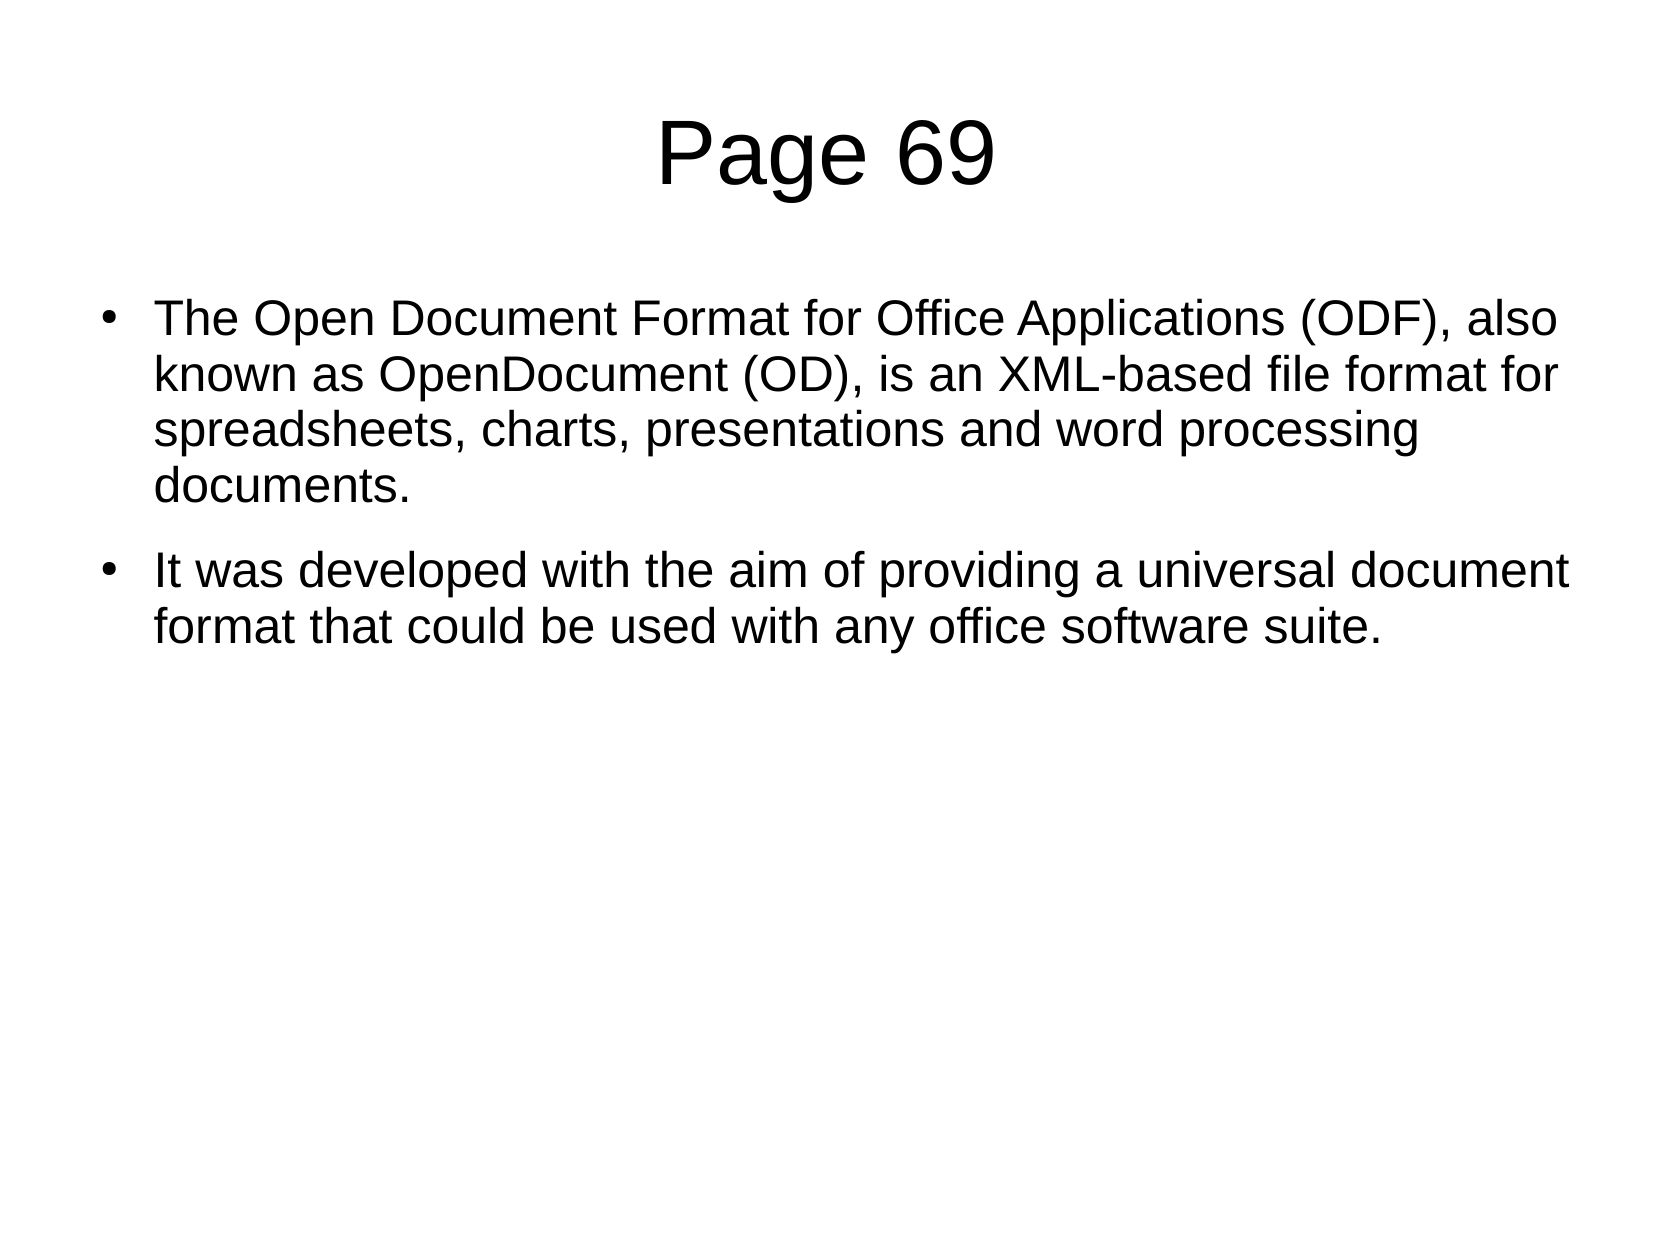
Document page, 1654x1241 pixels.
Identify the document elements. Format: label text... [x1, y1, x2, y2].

title Page 69 [82, 49, 1571, 257]
list The Open Document Format for Office Applications (ODF), also known as OpenDocument (OD), is an XML-based file format for spreadsheets, charts, presentations and word processing documents. It was developed with the aim of providing a universal document format that could be used with any office software suite. [82, 290, 1571, 1109]
